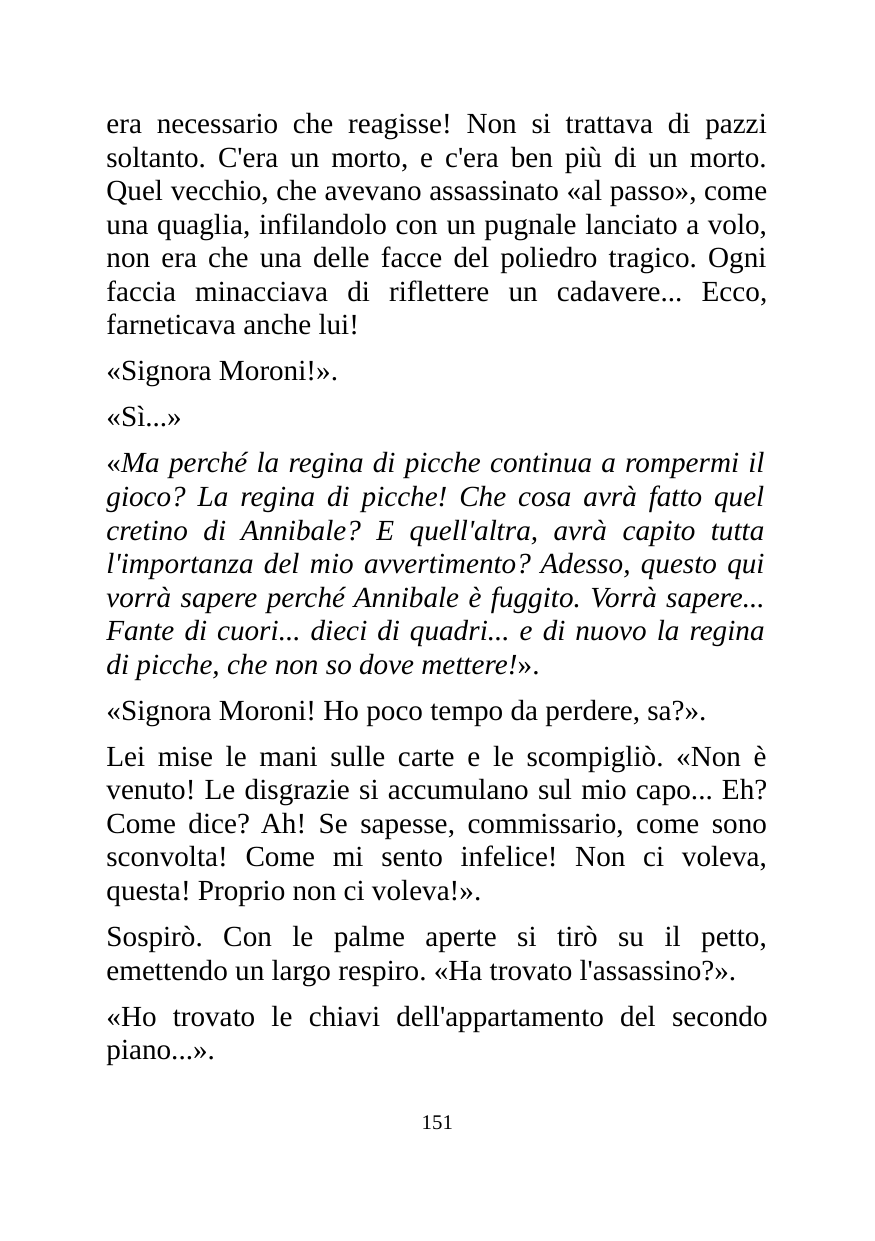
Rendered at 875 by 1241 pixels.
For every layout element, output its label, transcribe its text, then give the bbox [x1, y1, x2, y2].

text «Sì...» [106, 399, 768, 433]
text Lei mise le mani sulle carte e le scompigliò. «Non è venuto! Le disgrazie si accumulano sul mio capo... Eh? Come dice? Ah! Se sapesse, commissario, come sono sconvolta! Come mi sento infelice! Non ci voleva, questa! Proprio non ci voleva!». [106, 739, 768, 907]
text era necessario che reagisse! Non si trattava di pazzi soltanto. C'era un morto, e c'era ben più di un morto. Quel vecchio, che avevano assassinato «al passo», come una quaglia, infilandolo con un pugnale lanciato a volo, non era che una delle facce del poliedro tragico. Ogni faccia minacciava di riflettere un cadavere... Ecco, farneticava anche lui! [106, 106, 768, 341]
text «Signora Moroni!». [106, 353, 768, 387]
text «Signora Moroni! Ho poco tempo da perdere, sa?». [106, 693, 768, 726]
text «Ma perché la regina di picche continua a rompermi il gioco? La regina di picche! Che cosa avrà fatto quel cretino di Annibale? E quell'altra, avrà capito tutta l'importanza del mio avvertimento? Adesso, questo qui vorrà sapere perché Annibale è fuggito. Vorrà sapere... Fante di cuori... dieci di quadri... e di nuovo la regina di picche, che non so dove mettere!». [106, 446, 768, 680]
text «Ho trovato le chiavi dell'appartamento del secondo piano...». [106, 999, 768, 1066]
text Sospirò. Con le palme aperte si tirò su il petto, emettendo un largo respiro. «Ha trovato l'assassino?». [106, 919, 768, 986]
